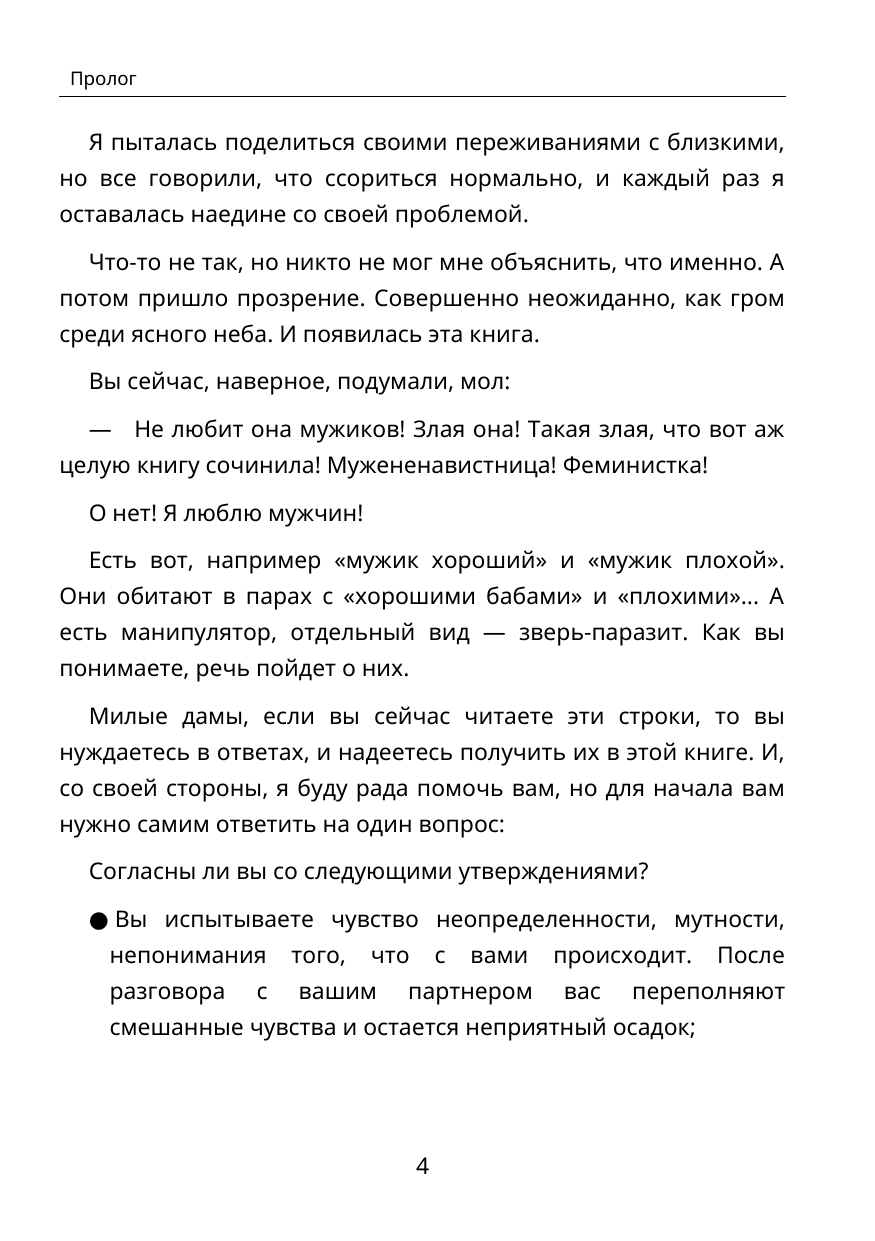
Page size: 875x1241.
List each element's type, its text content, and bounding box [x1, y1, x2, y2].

list Вы испытываете чувство неопределенности, мутности, непонимания того, что с вами происходит. После разговора с вашим партнером вас переполняют смешанные чувства и остается неприятный осадок; [88, 903, 786, 1042]
text Милые дамы, если вы сейчас читаете эти строки, то вы нуждаетесь в ответах, и надеетесь получить их в этой книге. И, со своей стороны, я буду рада помочь вам, но для начала вам нужно самим ответить на один вопрос: [59, 700, 786, 839]
text Есть вот, например «мужик хороший» и «мужик плохой». Они обитают в парах с «хорошими бабами» и «плохими»... А есть манипулятор, отдельный вид — зверь-паразит. Как вы понимаете, речь пойдет о них. [59, 544, 786, 683]
text Вы сейчас, наверное, подумали, мол: [59, 365, 786, 396]
text О нет! Я люблю мужчин! [59, 497, 786, 528]
text Я пыталась поделиться своими переживаниями с близкими, но все говорили, что ссориться нормально, и каждый раз я оставалась наедине со своей проблемой. [59, 126, 786, 229]
text Что-то не так, но никто не мог мне объяснить, что именно. А потом пришло прозрение. Совершенно неожиданно, как гром среди ясного неба. И появилась эта книга. [59, 246, 786, 349]
list Не любит она мужиков! Злая она! Такая злая, что вот аж целую книгу сочинила! Мужененавистница! Феминистка! [59, 413, 786, 480]
text Согласны ли вы со следующими утверждениями? [59, 855, 786, 887]
